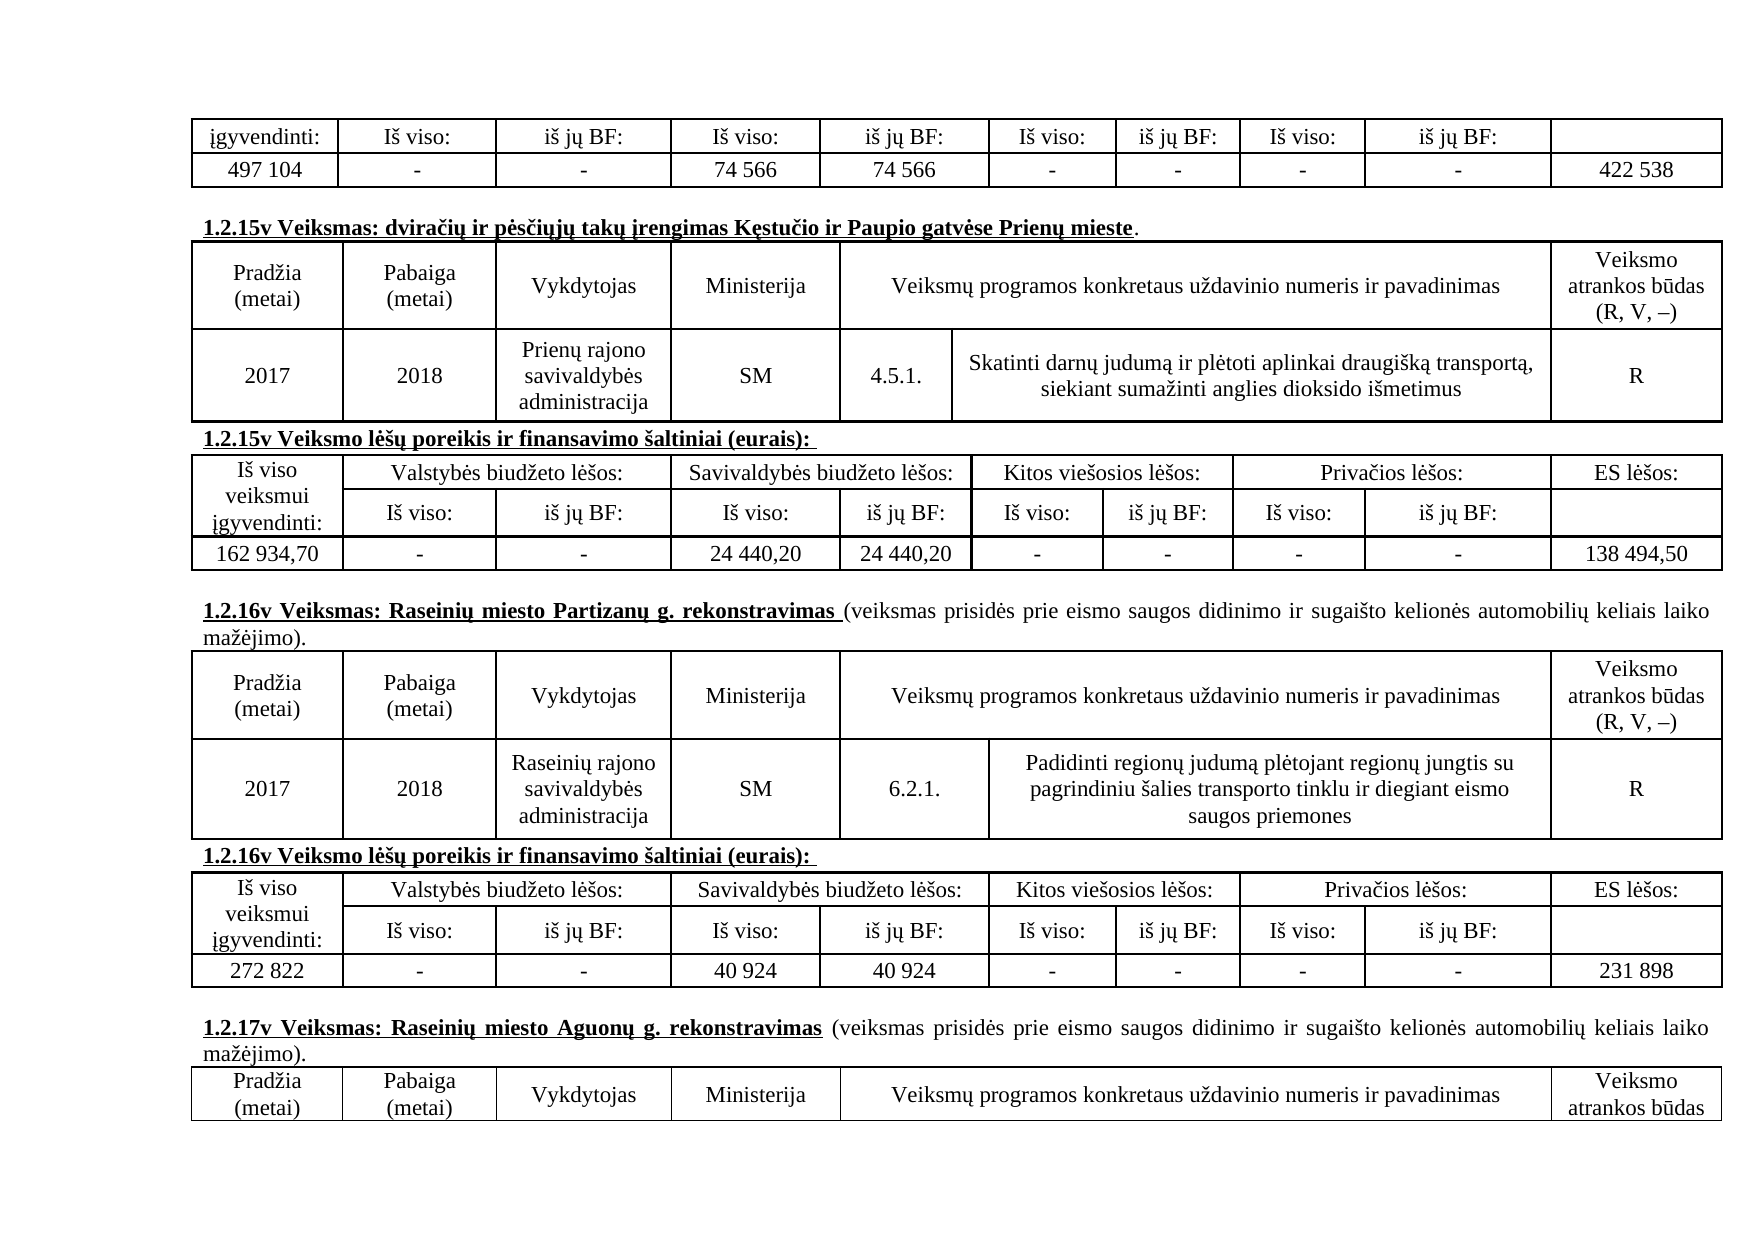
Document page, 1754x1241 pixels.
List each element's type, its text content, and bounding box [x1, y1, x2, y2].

table_cell iš jų BF: [1117, 907, 1239, 953]
table_cell [1552, 490, 1721, 535]
table_cell [1722, 420, 1751, 454]
table_cell 2018 [344, 330, 495, 420]
table_cell iš jų BF: [821, 120, 988, 152]
table_cell Iš viso: [990, 907, 1115, 953]
table_cell iš jų BF: [821, 907, 988, 953]
table_cell Vykdytojas [497, 652, 670, 738]
table_cell [1722, 186, 1751, 240]
table_cell [1552, 120, 1721, 152]
table_cell [187, 535, 191, 569]
table_cell 2018 [344, 740, 495, 838]
table_cell iš jų BF: [497, 907, 670, 953]
table_cell [1723, 240, 1751, 328]
table_cell ES lėšos: [1552, 874, 1721, 905]
table_cell Raseinių rajono savivaldybės administracija [497, 740, 670, 838]
table_cell Veiksmo atrankos būdas (R, V, –) [1552, 652, 1721, 738]
table_cell - [1241, 955, 1364, 986]
table_cell Pradžia (metai) [193, 243, 342, 328]
table_cell Iš viso: [672, 120, 819, 152]
table_cell - [497, 538, 670, 569]
table_cell 74 566 [672, 154, 819, 186]
table_cell Pabaiga (metai) [343, 1068, 496, 1120]
table_cell [187, 1066, 191, 1120]
table_cell [1723, 152, 1751, 186]
table_cell iš jų BF: [1366, 907, 1550, 953]
table_cell SM [672, 740, 839, 838]
table_cell - [344, 538, 495, 569]
table_cell [1723, 905, 1751, 953]
table_cell Prienų rajono savivaldybės administracija [497, 330, 670, 420]
table_cell - [1241, 154, 1364, 186]
table_cell Veiksmų programos konkretaus uždavinio numeris ir pavadinimas [841, 652, 1550, 738]
table_cell [1722, 838, 1751, 871]
table_cell [187, 905, 191, 953]
table_cell Ministerija [672, 652, 839, 738]
table_cell iš jų BF: [1366, 490, 1550, 535]
table_cell [1552, 907, 1721, 953]
table_cell [1723, 738, 1751, 838]
table_cell 497 104 [193, 154, 337, 186]
table_cell 24 440,20 [841, 538, 970, 569]
table_cell Ministerija [672, 1068, 840, 1120]
table_cell - [1366, 538, 1550, 569]
table_cell Kitos viešosios lėšos: [990, 874, 1239, 905]
table_cell [1723, 118, 1751, 152]
table_cell Iš viso: [1241, 120, 1364, 152]
table_cell iš jų BF: [1117, 120, 1239, 152]
table_cell - [497, 154, 670, 186]
table_cell įgyvendinti: [193, 120, 337, 152]
table_cell Iš viso: [344, 490, 495, 535]
table_cell [1722, 1066, 1751, 1120]
table_cell Iš viso: [344, 907, 495, 953]
table_cell iš jų BF: [841, 490, 970, 535]
table_cell [1723, 328, 1751, 420]
table_cell - [990, 154, 1115, 186]
table_cell Iš viso: [973, 490, 1102, 535]
table_cell [187, 328, 191, 420]
table_cell Privačios lėšos: [1234, 456, 1550, 488]
table_cell Iš viso: [1241, 907, 1364, 953]
table_cell Skatinti darnų judumą ir plėtoti aplinkai draugišką transportą, siekiant sumažinti anglies dioksido išmetimus [953, 330, 1550, 420]
table_cell iš jų BF: [497, 490, 670, 535]
table_cell [187, 186, 192, 240]
table_cell - [497, 955, 670, 986]
table_cell 1.2.15v Veiksmas: dviračių ir pėsčiųjų takų įrengimas Kęstučio ir Paupio gatvėse Prienų mieste. [192, 188, 1722, 240]
table_cell 231 898 [1552, 955, 1721, 986]
table_cell 24 440,20 [672, 538, 839, 569]
table_cell 4.5.1. [841, 330, 951, 420]
table_cell 1.2.17v Veiksmas: Raseinių miesto Aguonų g. rekonstravimas (veiksmas prisidės prie eismo saugos didinimo ir sugaišto kelionės automobilių keliais laiko mažėjimo). [192, 988, 1722, 1066]
table_cell [187, 240, 191, 328]
table_cell R [1552, 330, 1721, 420]
table_cell iš jų BF: [497, 120, 670, 152]
table_cell Veiksmų programos konkretaus uždavinio numeris ir pavadinimas [841, 243, 1550, 328]
table_cell ES lėšos: [1552, 456, 1721, 488]
table_cell - [1117, 955, 1239, 986]
table_cell [1722, 569, 1751, 650]
table_cell - [1117, 154, 1239, 186]
table_cell 1.2.16v Veiksmas: Raseinių miesto Partizanų g. rekonstravimas (veiksmas prisidės prie eismo saugos didinimo ir sugaišto kelionės automobilių keliais laiko mažėjimo). [192, 571, 1722, 650]
table_cell Vykdytojas [497, 243, 670, 328]
table_cell - [1104, 538, 1232, 569]
table_cell Valstybės biudžeto lėšos: [344, 456, 670, 488]
table_cell [1723, 953, 1751, 986]
table_cell Ministerija [672, 243, 839, 328]
table_cell SM [672, 330, 839, 420]
table_cell [187, 569, 192, 650]
table_cell 2017 [193, 330, 342, 420]
table_cell 40 924 [821, 955, 988, 986]
table_cell [187, 986, 192, 1066]
table_cell [187, 152, 191, 186]
table_cell - [1234, 538, 1364, 569]
table_cell Iš viso: [990, 120, 1115, 152]
table_cell Veiksmo atrankos būdas (R, V, –) [1552, 243, 1721, 328]
table_cell Padidinti regionų judumą plėtojant regionų jungtis su pagrindiniu šalies transporto tinklu ir diegiant eismo saugos priemones [990, 740, 1550, 838]
table_cell [1723, 650, 1751, 738]
table_cell Kitos viešosios lėšos: [973, 456, 1232, 488]
table_cell 272 822 [193, 955, 342, 986]
table_cell [187, 953, 191, 986]
table_cell 40 924 [672, 955, 819, 986]
table_cell Iš viso: [339, 120, 495, 152]
table_cell Iš viso: [1234, 490, 1364, 535]
table_cell - [990, 955, 1115, 986]
table_cell iš jų BF: [1104, 490, 1232, 535]
table_cell [1723, 871, 1751, 905]
table_cell - [1366, 955, 1550, 986]
table_cell 2017 [193, 740, 342, 838]
table_cell 422 538 [1552, 154, 1721, 186]
table_cell 1.2.16v Veiksmo lėšų poreikis ir finansavimo šaltiniai (eurais): [192, 840, 1722, 871]
table_cell [1723, 454, 1751, 488]
table_cell Savivaldybės biudžeto lėšos: [672, 874, 988, 905]
table_cell - [344, 955, 495, 986]
table_cell Veiksmų programos konkretaus uždavinio numeris ir pavadinimas [841, 1068, 1551, 1120]
table_cell 138 494,50 [1552, 538, 1721, 569]
table_cell 6.2.1. [841, 740, 988, 838]
table_cell - [339, 154, 495, 186]
table_cell Valstybės biudžeto lėšos: [344, 874, 670, 905]
table_cell - [1366, 154, 1550, 186]
table_cell Pradžia (metai) [193, 652, 342, 738]
table_cell Iš viso: [672, 490, 839, 535]
table_cell iš jų BF: [1366, 120, 1550, 152]
table_cell Veiksmo atrankos būdas [1552, 1068, 1721, 1120]
table_cell Pradžia (metai) [192, 1068, 342, 1120]
table_cell Privačios lėšos: [1241, 874, 1550, 905]
table_cell [1722, 986, 1751, 1066]
table_cell [187, 738, 191, 838]
table_cell [187, 420, 192, 454]
table_cell Iš viso veiksmui įgyvendinti: [193, 874, 342, 953]
table_cell R [1552, 740, 1721, 838]
table_cell Savivaldybės biudžeto lėšos: [672, 456, 970, 488]
table_cell Iš viso: [672, 907, 819, 953]
table_cell [1723, 535, 1751, 569]
table_cell Iš viso veiksmui įgyvendinti: [193, 456, 342, 535]
table_cell [187, 838, 192, 871]
table_cell [1723, 488, 1751, 535]
table_cell Pabaiga (metai) [344, 243, 495, 328]
table_cell Vykdytojas [497, 1068, 671, 1120]
table_cell 162 934,70 [193, 538, 342, 569]
table_cell Pabaiga (metai) [344, 652, 495, 738]
table_cell [187, 118, 191, 152]
table_cell [187, 650, 191, 738]
table_cell [187, 454, 191, 488]
table_cell 74 566 [821, 154, 988, 186]
table_cell [187, 488, 191, 535]
table_cell - [973, 538, 1102, 569]
table_cell 1.2.15v Veiksmo lėšų poreikis ir finansavimo šaltiniai (eurais): [192, 423, 1722, 454]
table_cell [187, 871, 191, 905]
